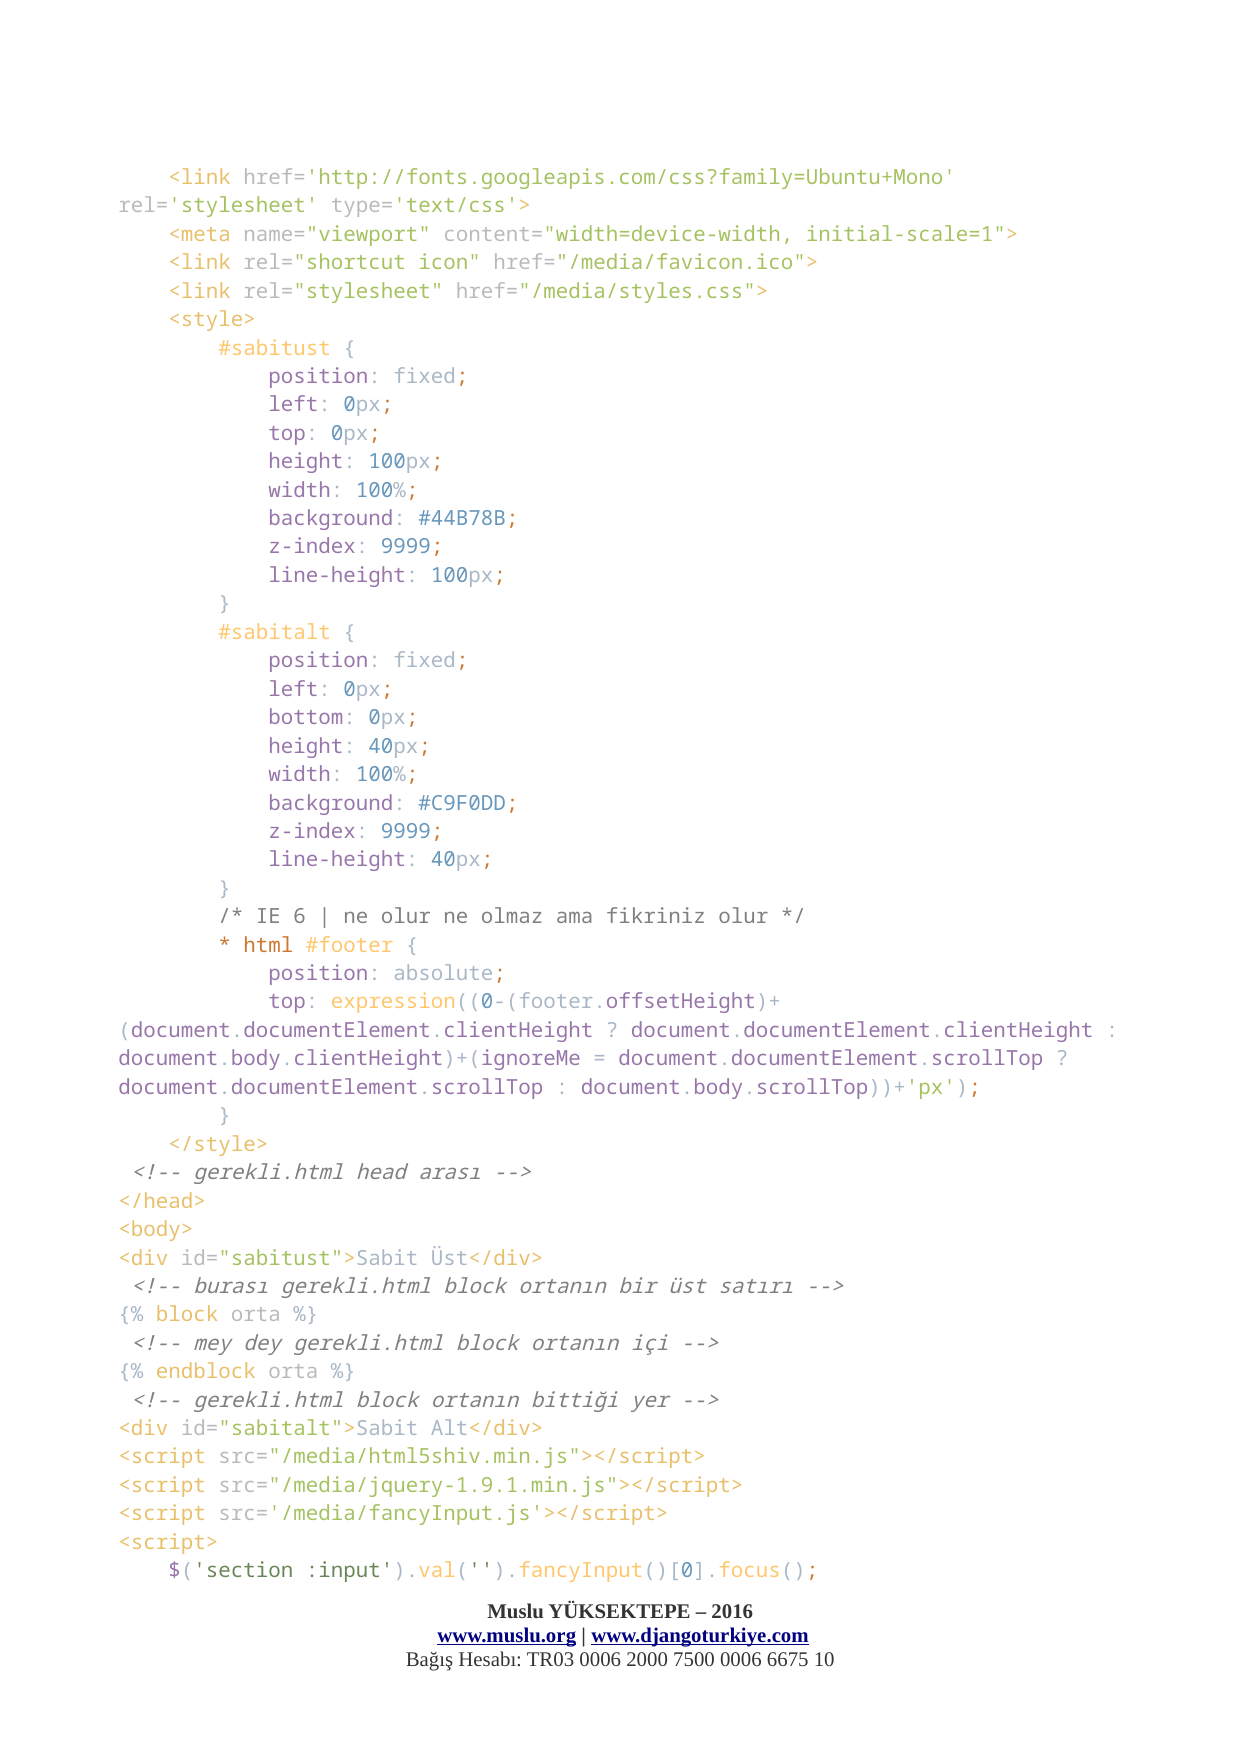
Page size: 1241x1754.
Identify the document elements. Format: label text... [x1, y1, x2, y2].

text <link href='http://fonts.googleapis.com/css?family=Ubuntu+Mono' rel='stylesheet' type='text/css'> [118, 162, 1122, 219]
text <link rel="shortcut icon" href="/media/favicon.ico"> [118, 247, 1122, 276]
text top: expression((0-(footer.offsetHeight)+(document.documentElement.clientHeight ? document.documentElement.clientHeight : document.body.clientHeight)+(ignoreMe = document.documentElement.scrollTop ? document.documentElement.scrollTop : document.body.scrollTop))+'px'); [118, 987, 1122, 1100]
text </style> [118, 1129, 1122, 1157]
text line-height: 40px; [118, 844, 1122, 873]
text {% block orta %} [118, 1299, 1122, 1328]
text </head> [118, 1186, 1122, 1214]
text } [118, 873, 1122, 901]
text left: 0px; [118, 389, 1122, 418]
text background: #C9F0DD; [118, 788, 1122, 816]
text <!-- gerekli.html head arası --> [118, 1157, 1122, 1186]
text } [118, 588, 1122, 617]
text <script src='/media/fancyInput.js'></script> [118, 1498, 1122, 1527]
text #sabitalt { [118, 617, 1122, 645]
text position: fixed; [118, 645, 1122, 674]
text width: 100%; [118, 759, 1122, 788]
text line-height: 100px; [118, 560, 1122, 588]
text <body> [118, 1214, 1122, 1243]
text background: #44B78B; [118, 503, 1122, 532]
text height: 100px; [118, 446, 1122, 475]
text position: absolute; [118, 958, 1122, 987]
text top: 0px; [118, 418, 1122, 446]
text bottom: 0px; [118, 702, 1122, 731]
text width: 100%; [118, 475, 1122, 503]
text position: fixed; [118, 361, 1122, 389]
text z-index: 9999; [118, 816, 1122, 844]
text <meta name="viewport" content="width=device-width, initial-scale=1"> [118, 219, 1122, 247]
text $('section :input').val('').fancyInput()[0].focus(); [118, 1555, 1122, 1584]
text {% endblock orta %} [118, 1356, 1122, 1385]
text <style> [118, 304, 1122, 333]
text * html #footer { [118, 930, 1122, 958]
text #sabitust { [118, 333, 1122, 361]
text left: 0px; [118, 674, 1122, 702]
text /* IE 6 | ne olur ne olmaz ama fikriniz olur */ [118, 901, 1122, 930]
text <script src="/media/jquery-1.9.1.min.js"></script> [118, 1470, 1122, 1498]
text <!-- mey dey gerekli.html block ortanın içi --> [118, 1328, 1122, 1356]
text <script> [118, 1527, 1122, 1555]
text } [118, 1100, 1122, 1129]
text z-index: 9999; [118, 532, 1122, 560]
text <script src="/media/html5shiv.min.js"></script> [118, 1442, 1122, 1470]
text height: 40px; [118, 731, 1122, 759]
text <!-- burası gerekli.html block ortanın bir üst satırı --> [118, 1271, 1122, 1299]
text <div id="sabitalt">Sabit Alt</div> [118, 1413, 1122, 1442]
text <!-- gerekli.html block ortanın bittiği yer --> [118, 1385, 1122, 1413]
text <div id="sabitust">Sabit Üst</div> [118, 1243, 1122, 1271]
text <link rel="stylesheet" href="/media/styles.css"> [118, 276, 1122, 304]
